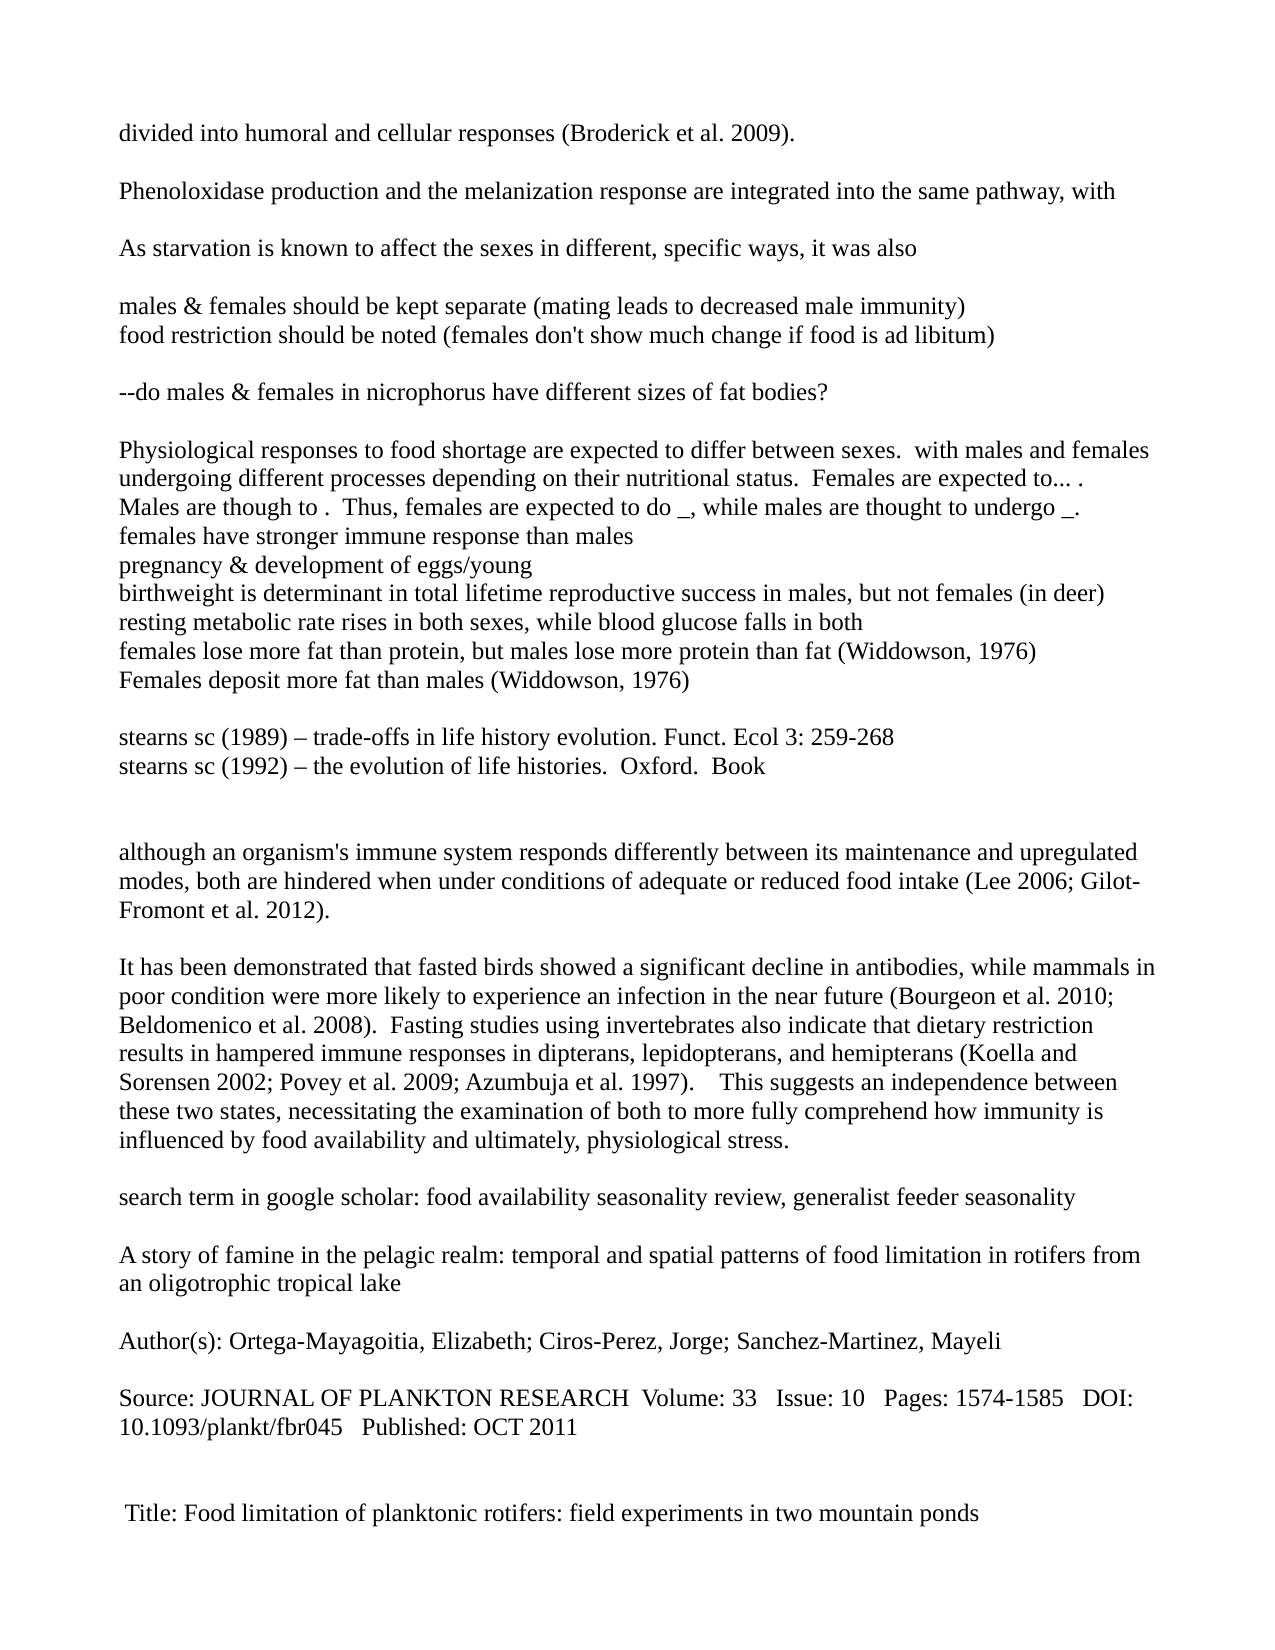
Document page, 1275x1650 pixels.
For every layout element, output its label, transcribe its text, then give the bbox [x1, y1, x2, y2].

text resting metabolic rate rises in both sexes, while blood glucose falls in both [118, 607, 1156, 636]
text females have stronger immune response than males [118, 521, 1156, 550]
text A story of famine in the pelagic realm: temporal and spatial patterns of food limitation in rotifers from an oligotrophic tropical lake [118, 1240, 1156, 1297]
text food restriction should be noted (females don't show much change if food is ad libitum) [118, 320, 1156, 348]
text Physiological responses to food shortage are expected to differ between sexes. with males and females undergoing different processes depending on their nutritional status. Females are expected to... . Males are though to . Thus, females are expected to do _, while males are thought to undergo _. [118, 435, 1156, 521]
text stearns sc (1989) – trade-offs in life history evolution. Funct. Ecol 3: 259-268 [118, 722, 1156, 751]
text birthweight is determinant in total lifetime reproductive success in males, but not females (in deer) [118, 578, 1156, 607]
text divided into humoral and cellular responses (Broderick et al. 2009). [118, 118, 1156, 147]
text It has been demonstrated that fasted birds showed a significant decline in antibodies, while mammals in poor condition were more likely to experience an infection in the near future (Bourgeon et al. 2010; Beldomenico et al. 2008). Fasting studies using invertebrates also indicate that dietary restriction results in hampered immune responses in dipterans, lepidopterans, and hemipterans (Koella and Sorensen 2002; Povey et al. 2009; Azumbuja et al. 1997). This suggests an independence between these two states, necessitating the examination of both to more fully comprehend how immunity is influenced by food availability and ultimately, physiological stress. [118, 952, 1156, 1153]
text Females deposit more fat than males (Widdowson, 1976) [118, 665, 1156, 693]
text Phenoloxidase production and the melanization response are integrated into the same pathway, with [118, 176, 1156, 205]
text --do males & females in nicrophorus have different sizes of fat bodies? [118, 377, 1156, 406]
text females lose more fat than protein, but males lose more protein than fat (Widdowson, 1976) [118, 636, 1156, 665]
text As starvation is known to affect the sexes in different, specific ways, it was also [118, 233, 1156, 262]
text stearns sc (1992) – the evolution of life histories. Oxford. Book [118, 751, 1156, 780]
text males & females should be kept separate (mating leads to decreased male immunity) [118, 291, 1156, 320]
text Title: Food limitation of planktonic rotifers: field experiments in two mountain ponds [118, 1498, 1156, 1527]
text Author(s): Ortega-Mayagoitia, Elizabeth; Ciros-Perez, Jorge; Sanchez-Martinez, Mayeli [118, 1326, 1156, 1355]
text although an organism's immune system responds differently between its maintenance and upregulated modes, both are hindered when under conditions of adequate or reduced food intake (Lee 2006; Gilot-Fromont et al. 2012). [118, 837, 1156, 923]
text pregnancy & development of eggs/young [118, 550, 1156, 578]
text search term in google scholar: food availability seasonality review, generalist feeder seasonality [118, 1182, 1156, 1211]
text Source: JOURNAL OF PLANKTON RESEARCH Volume: 33 Issue: 10 Pages: 1574-1585 DOI: 10.1093/plankt/fbr045 Published: OCT 2011 [118, 1383, 1156, 1441]
